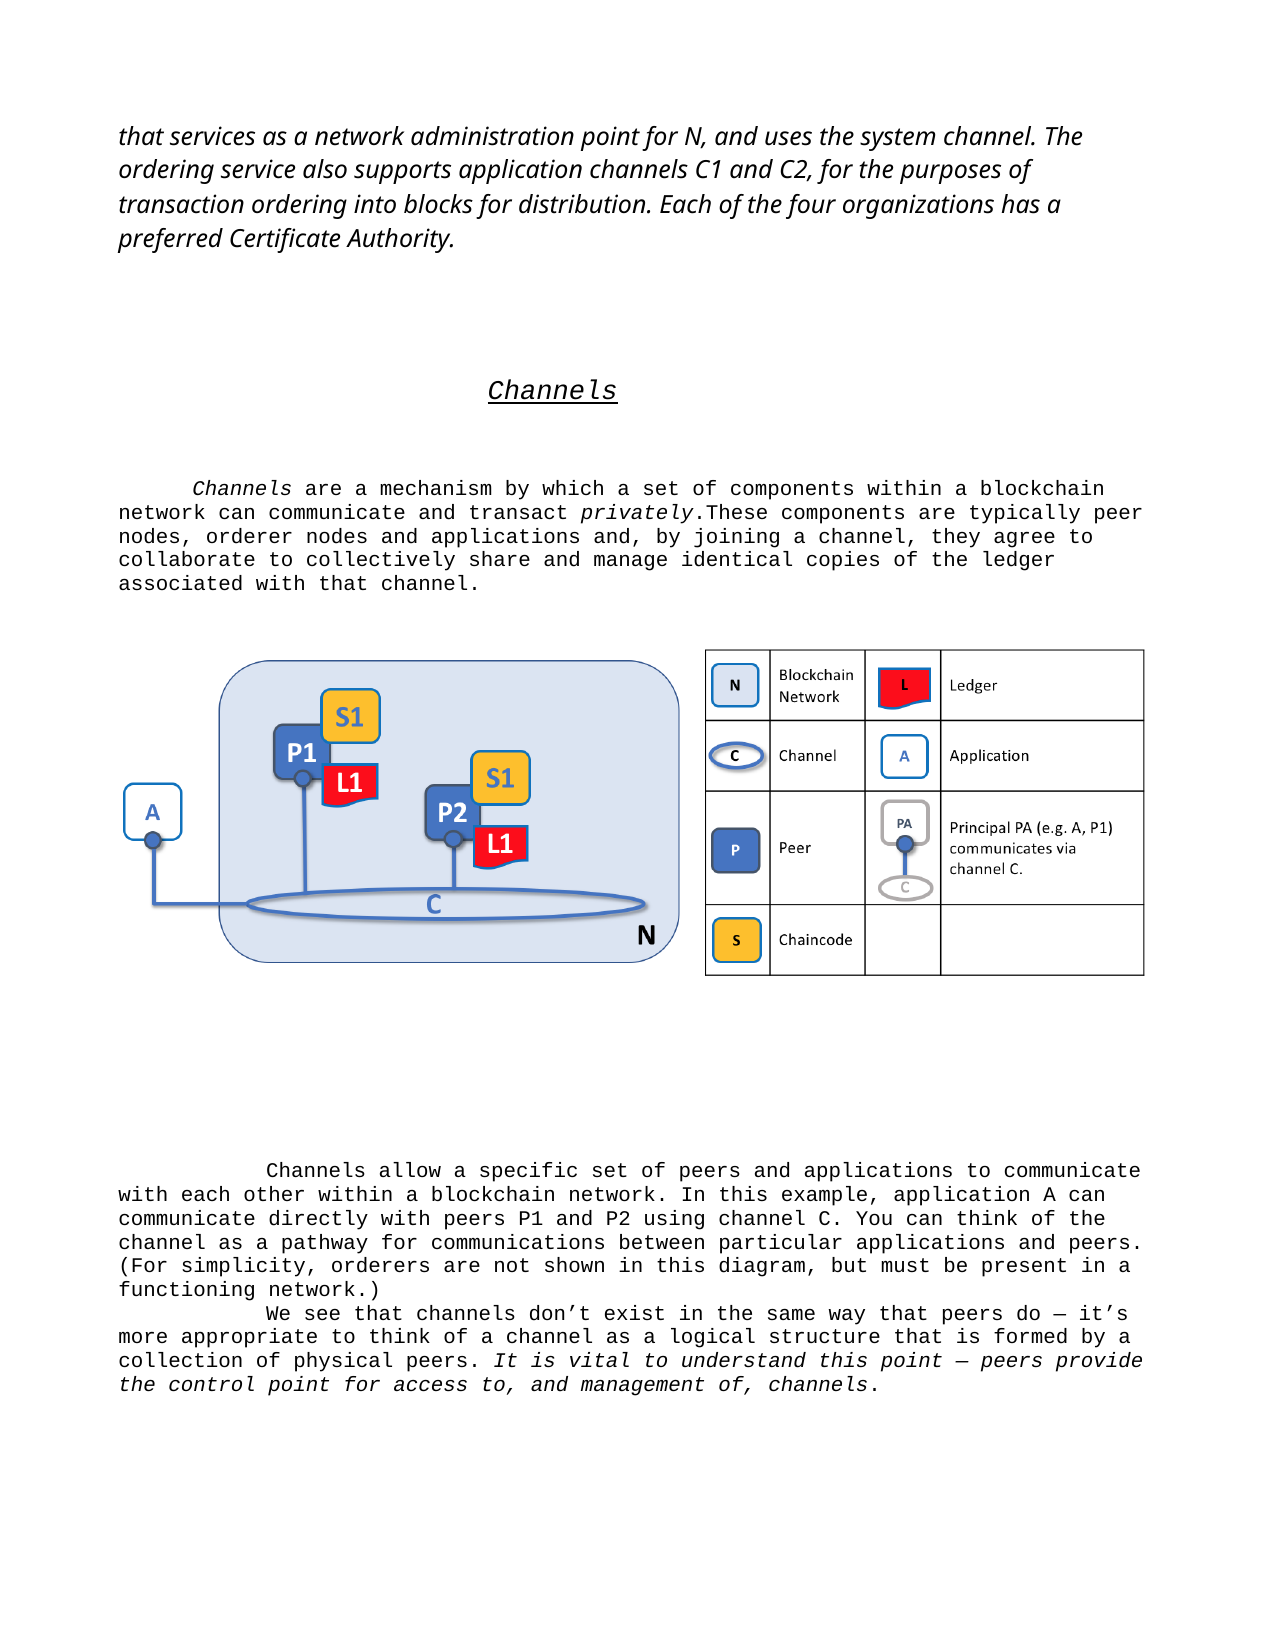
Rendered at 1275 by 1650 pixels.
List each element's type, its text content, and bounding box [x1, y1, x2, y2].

text that services as a network administration point for N, and uses the system channel. The ordering service also supports application channels C1 and C2, for the purposes of transaction ordering into blocks for distribution. Each of the four organizations has a preferred Certificate Authority. [118, 118, 1157, 254]
text Channels are a mechanism by which a set of components within a blockchain network can communicate and transact privately.These components are typically peer nodes, orderer nodes and applications and, by joining a channel, they agree to collaborate to collectively share and manage identical copies of the ledger associated with that channel. [118, 478, 1157, 597]
text We see that channels don’t exist in the same way that peers do — it’s more appropriate to think of a channel as a logical structure that is formed by a collection of physical peers. It is vital to understand this point — peers provide the control point for access to, and management of, channels. [118, 1303, 1157, 1397]
text Channels [118, 373, 1157, 407]
text Channels allow a specific set of peers and applications to communicate with each other within a blockchain network. In this example, application A can communicate directly with peers P1 and P2 using channel C. You can think of the channel as a pathway for communications between particular applications and peers. (For simplicity, orderers are not shown in this diagram, but must be present in a functioning network.) [118, 1150, 1157, 1303]
picture [118, 620, 1157, 1009]
